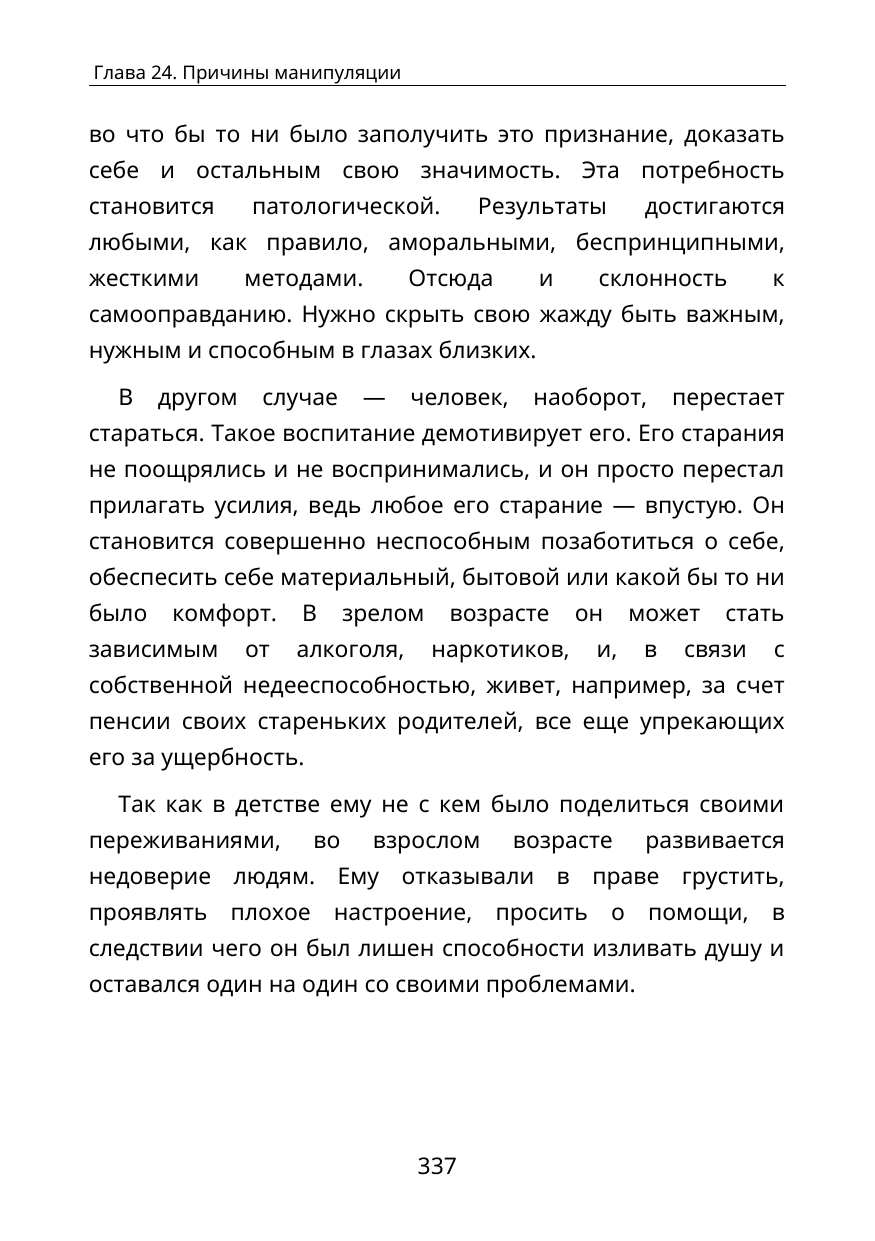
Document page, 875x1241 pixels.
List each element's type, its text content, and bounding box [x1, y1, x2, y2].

text во что бы то ни было заполучить это признание, доказать себе и остальным свою значимость. Эта потребность становится патологической. Результаты достигаются любыми, как правило, аморальными, беспринципными, жесткими методами. Отсюда и склонность к самооправданию. Нужно скрыть свою жажду быть важным, нужным и способным в глазах близких. [88, 118, 786, 365]
text Так как в детстве ему не с кем было поделиться своими переживаниями, во взрослом возрасте развивается недоверие людям. Ему отказывали в праве грустить, проявлять плохое настроение, просить о помощи, в следствии чего он был лишен способности изливать душу и оставался один на один со своими проблемами. [88, 788, 786, 999]
text В другом случае — человек, наоборот, перестает стараться. Такое воспитание демотивирует его. Его старания не поощрялись и не воспринимались, и он просто перестал прилагать усилия, ведь любое его старание — впустую. Он становится совершенно неспособным позаботиться о себе, обеспесить себе материальный, бытовой или какой бы то ни было комфорт. В зрелом возрасте он может стать зависимым от алкоголя, наркотиков, и, в связи с собственной недееспособностью, живет, например, за счет пенсии своих стареньких родителей, все еще упрекающих его за ущербность. [88, 381, 786, 772]
